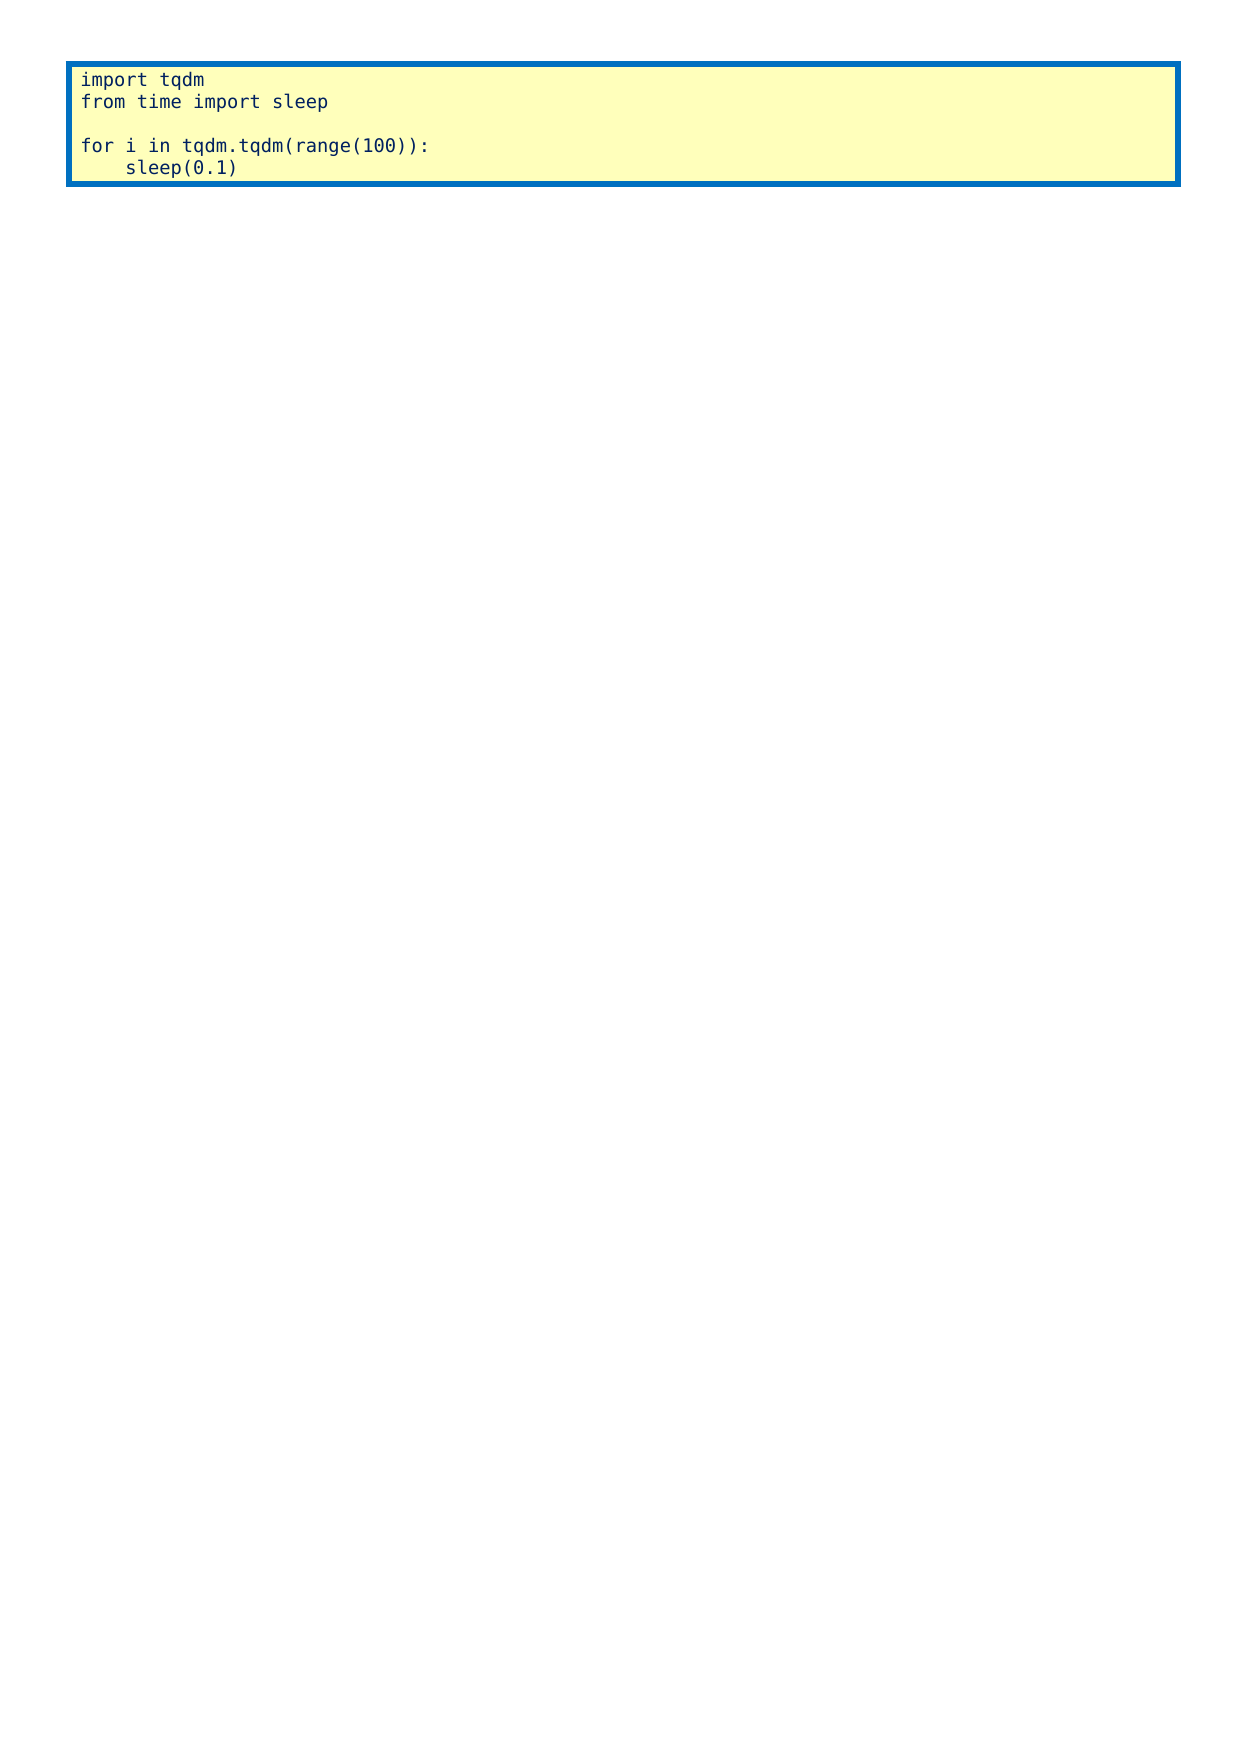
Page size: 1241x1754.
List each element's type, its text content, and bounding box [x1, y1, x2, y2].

text for i in tqdm.tqdm(range(100)): [72, 127, 1175, 148]
text from time import sleep [72, 83, 1175, 105]
text sleep(0.1) [72, 148, 1175, 181]
text import tqdm [72, 67, 1175, 83]
